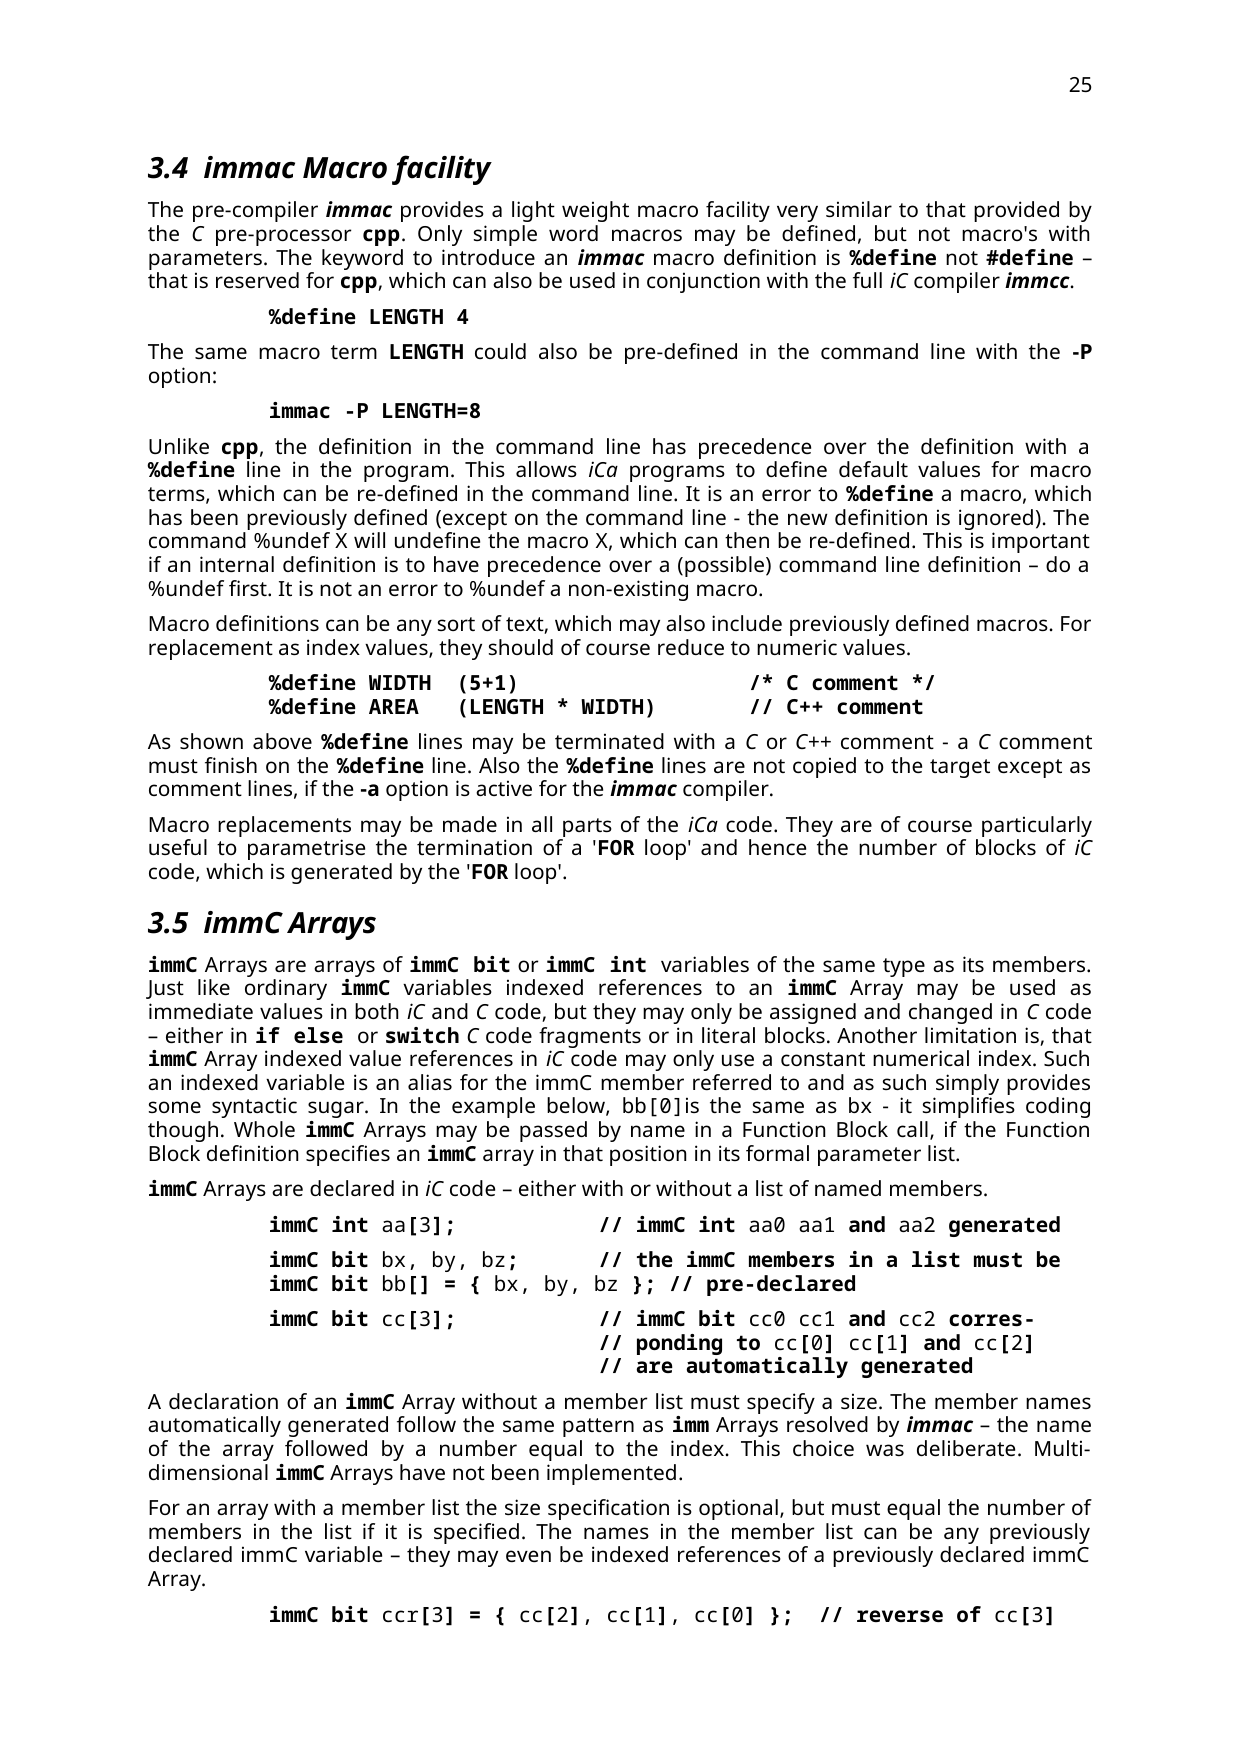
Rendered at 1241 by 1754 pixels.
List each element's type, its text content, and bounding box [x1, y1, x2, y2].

text immC Arrays are arrays of immC bit or immC int variables of the same type as its members. Just like ordinary immC variables indexed references to an immC Array may be used as immediate values in both iC and C code, but they may only be assigned and changed in C code – either in if else or switch C code fragments or in literal blocks. Another limitation is, that immC Array indexed value references in iC code may only use a constant numerical index. Such an indexed variable is an alias for the immC member referred to and as such simply provides some syntactic sugar. In the example below, bb[0]is the same as bx - it simplifies coding though. Whole immC Arrays may be passed by name in a Function Block call, if the Function Block definition specifies an immC array in that position in its formal parameter list. [148, 953, 1092, 1166]
text immac -P LENGTH=8 [268, 400, 1092, 423]
text Macro definitions can be any sort of text, which may also include previously defined macros. For replacement as index values, they should of course reduce to numeric values. [148, 612, 1092, 660]
text For an array with a member list the size specification is optional, but must equal the number of members in the list if it is specified. The names in the member list can be any previously declared immC variable – they may even be indexed references of a previously declared immC Array. [148, 1497, 1092, 1591]
text As shown above %define lines may be terminated with a C or C++ comment - a C comment must finish on the %define line. Also the %define lines are not copied to the target except as comment lines, if the -a option is active for the immac compiler. [148, 731, 1092, 802]
text %define LENGTH 4 [268, 305, 1092, 329]
text A declaration of an immC Array without a member list must specify a size. The member names automatically generated follow the same pattern as imm Arrays resolved by immac – the name of the array followed by a number equal to the index. This choice was deliberate. Multi-dimensional immC Arrays have not been implemented. [148, 1390, 1092, 1485]
text immC Arrays are declared in iC code – either with or without a list of named members. [148, 1178, 1092, 1201]
text immC bit bx, by, bz; // the immC members in a list must be immC bit bb[] = { bx, by, bz }; // pre-declared [268, 1249, 1092, 1296]
text immC int aa[3]; // immC int aa0 aa1 and aa2 generated [268, 1213, 1092, 1237]
text immC bit ccr[3] = { cc[2], cc[1], cc[0] }; // reverse of cc[3] [268, 1603, 1092, 1627]
text The pre-compiler immac provides a light weight macro facility very similar to that provided by the C pre-processor cpp. Only simple word macros may be defined, but not macro's with parameters. The keyword to introduce an immac macro definition is %define not #define – that is reserved for cpp, which can also be used in conjunction with the full iC compiler immcc. [148, 199, 1092, 293]
text Macro replacements may be made in all parts of the iCa code. They are of course particularly useful to parametrise the termination of a 'FOR loop' and hence the number of blocks of iC code, which is generated by the 'FOR loop'. [148, 813, 1092, 884]
text Unlike cpp, the definition in the command line has precedence over the definition with a %define line in the program. This allows iCa programs to define default values for macro terms, which can be re-defined in the command line. It is an error to %define a macro, which has been previously defined (except on the command line - the new definition is ignored). The command %undef X will undefine the macro X, which can then be re-defined. This is important if an internal definition is to have precedence over a (possible) command line definition – do a %undef first. It is not an error to %undef a non-existing macro. [148, 435, 1092, 601]
subtitle immac Macro facility [148, 148, 1092, 187]
text The same macro term LENGTH could also be pre-defined in the command line with the -P option: [148, 341, 1092, 388]
text %define WIDTH (5+1) /* C comment */ %define AREA (LENGTH * WIDTH) // C++ comment [268, 672, 1092, 719]
subtitle immC Arrays [148, 902, 1092, 941]
text immC bit cc[3]; // immC bit cc0 cc1 and cc2 corres- // ponding to cc[0] cc[1] and cc[2] // are automatically generated [268, 1308, 1092, 1379]
